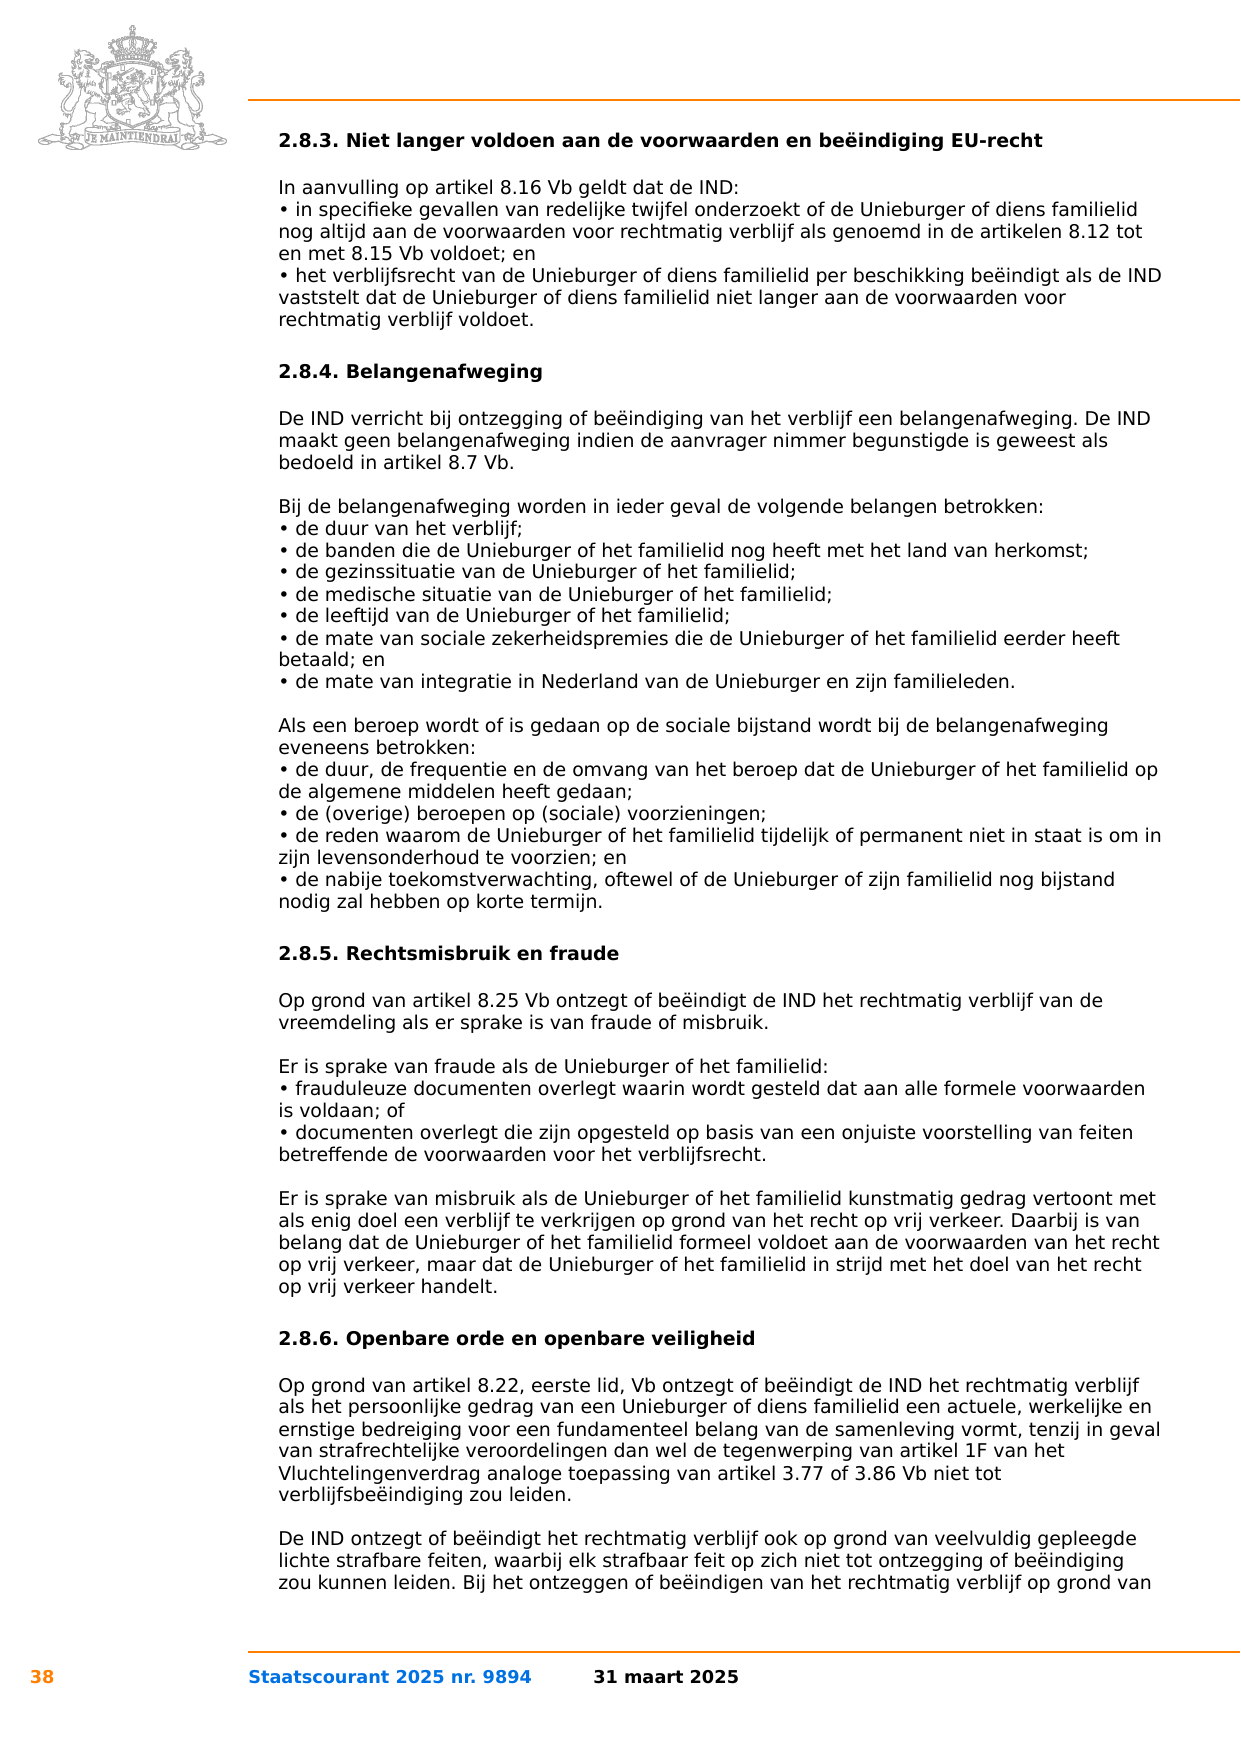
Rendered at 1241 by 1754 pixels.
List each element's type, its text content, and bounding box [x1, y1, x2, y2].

text • documenten overlegt die zijn opgesteld op basis van een onjuiste voorstelling van feiten betreffende de voorwaarden voor het verblijfsrecht. [278, 1122, 1163, 1166]
text In aanvulling op artikel 8.16 Vb geldt dat de IND: [278, 177, 1163, 199]
text • in specifieke gevallen van redelijke twijfel onderzoekt of de Unieburger of diens familielid nog altijd aan de voorwaarden voor rechtmatig verblijf als genoemd in de artikelen 8.12 tot en met 8.15 Vb voldoet; en [278, 199, 1163, 265]
subtitle 2.8.3. Niet langer voldoen aan de voorwaarden en beëindiging EU-recht [278, 130, 1163, 152]
text • de nabije toekomstverwachting, oftewel of de Unieburger of zijn familielid nog bijstand nodig zal hebben op korte termijn. [278, 869, 1163, 913]
text • de mate van sociale zekerheidspremies die de Unieburger of het familielid eerder heeft betaald; en [278, 627, 1163, 671]
text Bij de belangenafweging worden in ieder geval de volgende belangen betrokken: [278, 496, 1163, 517]
text • de gezinssituatie van de Unieburger of het familielid; [278, 561, 1163, 583]
subtitle 2.8.5. Rechtsmisbruik en fraude [278, 943, 1163, 965]
text • de banden die de Unieburger of het familielid nog heeft met het land van herkomst; [278, 539, 1163, 561]
text Er is sprake van fraude als de Unieburger of het familielid: [278, 1056, 1163, 1078]
text Als een beroep wordt of is gedaan op de sociale bijstand wordt bij de belangenafweging eveneens betrokken: [278, 715, 1163, 759]
text • de duur, de frequentie en de omvang van het beroep dat de Unieburger of het familielid op de algemene middelen heeft gedaan; [278, 759, 1163, 803]
text De IND ontzegt of beëindigt het rechtmatig verblijf ook op grond van veelvuldig gepleegde lichte strafbare feiten, waarbij elk strafbaar feit op zich niet tot ontzegging of beëindiging zou kunnen leiden. Bij het ontzeggen of beëindigen van het rechtmatig verblijf op grond van [278, 1528, 1163, 1594]
text Op grond van artikel 8.25 Vb ontzegt of beëindigt de IND het rechtmatig verblijf van de vreemdeling als er sprake is van fraude of misbruik. [278, 990, 1163, 1034]
subtitle 2.8.4. Belangenafweging [278, 361, 1163, 383]
text • de duur van het verblijf; [278, 517, 1163, 539]
text • de reden waarom de Unieburger of het familielid tijdelijk of permanent niet in staat is om in zijn levensonderhoud te voorzien; en [278, 825, 1163, 869]
text De IND verricht bij ontzegging of beëindiging van het verblijf een belangenafweging. De IND maakt geen belangenafweging indien de aanvrager nimmer begunstigde is geweest als bedoeld in artikel 8.7 Vb. [278, 408, 1163, 474]
text • de leeftijd van de Unieburger of het familielid; [278, 605, 1163, 627]
picture [38, 25, 227, 150]
text • de (overige) beroepen op (sociale) voorzieningen; [278, 803, 1163, 825]
subtitle 2.8.6. Openbare orde en openbare veiligheid [278, 1327, 1163, 1349]
text • het verblijfsrecht van de Unieburger of diens familielid per beschikking beëindigt als de IND vaststelt dat de Unieburger of diens familielid niet langer aan de voorwaarden voor rechtmatig verblijf voldoet. [278, 265, 1163, 331]
text • de mate van integratie in Nederland van de Unieburger en zijn familieleden. [278, 671, 1163, 693]
text Er is sprake van misbruik als de Unieburger of het familielid kunstmatig gedrag vertoont met als enig doel een verblijf te verkrijgen op grond van het recht op vrij verkeer. Daarbij is van belang dat de Unieburger of het familielid formeel voldoet aan de voorwaarden van het recht op vrij verkeer, maar dat de Unieburger of het familielid in strijd met het doel van het recht op vrij verkeer handelt. [278, 1188, 1163, 1297]
text Op grond van artikel 8.22, eerste lid, Vb ontzegt of beëindigt de IND het rechtmatig verblijf als het persoonlijke gedrag van een Unieburger of diens familielid een actuele, werkelijke en ernstige bedreiging voor een fundamenteel belang van de samenleving vormt, tenzij in geval van strafrechtelijke veroordelingen dan wel de tegenwerping van artikel 1F van het Vluchtelingenverdrag analoge toepassing van artikel 3.77 of 3.86 Vb niet tot verblijfsbeëindiging zou leiden. [278, 1374, 1163, 1506]
text • de medische situatie van de Unieburger of het familielid; [278, 583, 1163, 605]
text • frauduleuze documenten overlegt waarin wordt gesteld dat aan alle formele voorwaarden is voldaan; of [278, 1078, 1163, 1122]
